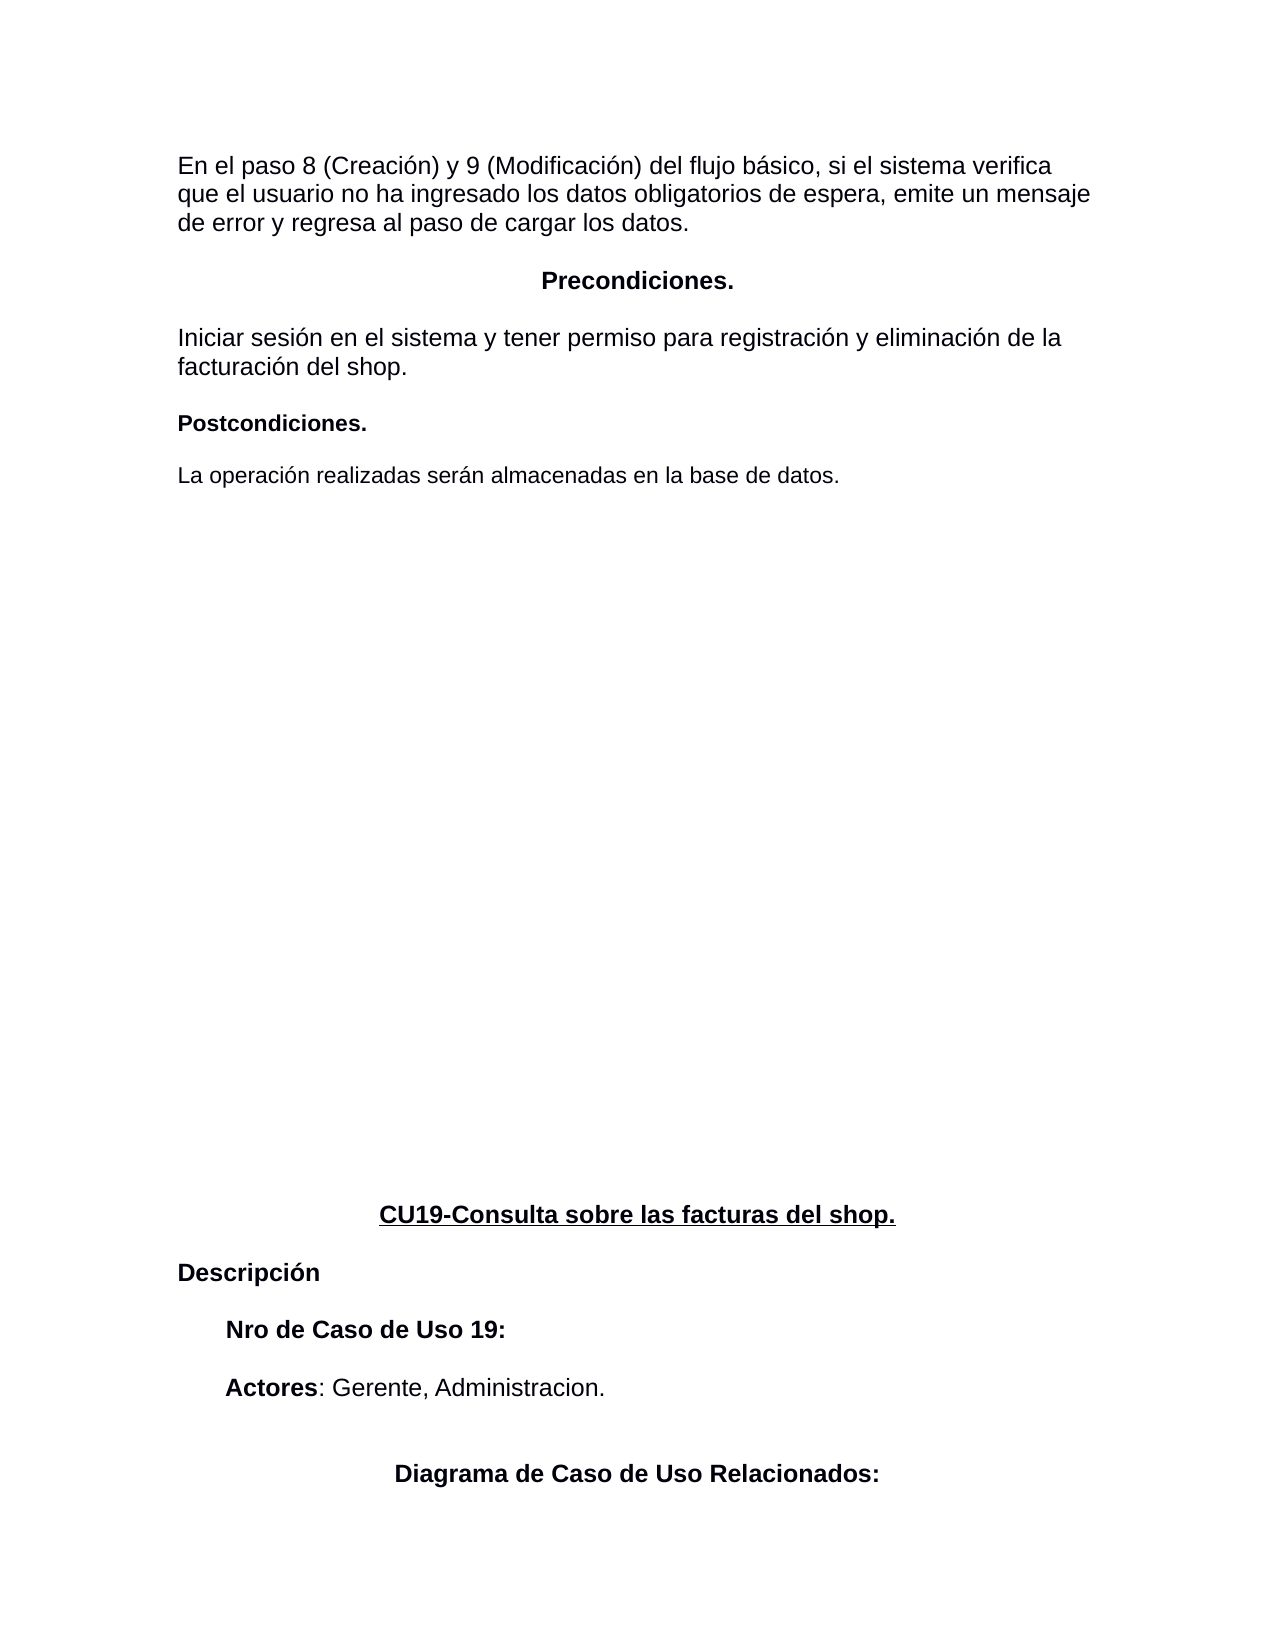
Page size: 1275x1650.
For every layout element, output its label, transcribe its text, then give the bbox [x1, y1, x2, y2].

text Postcondiciones. [177, 409, 1098, 436]
text Descripción [177, 1258, 1098, 1286]
text La operación realizadas serán almacenadas en la base de datos. [177, 462, 1098, 488]
text Diagrama de Caso de Uso Relacionados: [177, 1457, 1098, 1488]
text Iniciar sesión en el sistema y tener permiso para registración y eliminación de la facturación del shop. [177, 323, 1098, 381]
text Precondiciones. [177, 266, 1098, 294]
text Actores: Gerente, Administracion. [177, 1373, 1098, 1401]
text CU19-Consulta sobre las facturas del shop. [177, 1200, 1098, 1229]
text En el paso 8 (Creación) y 9 (Modificación) del flujo básico, si el sistema verifica que el usuario no ha ingresado los datos obligatorios de espera, emite un mensaje de error y regresa al paso de cargar los datos. [177, 151, 1098, 237]
text Nro de Caso de Uso 19: [177, 1315, 1098, 1344]
